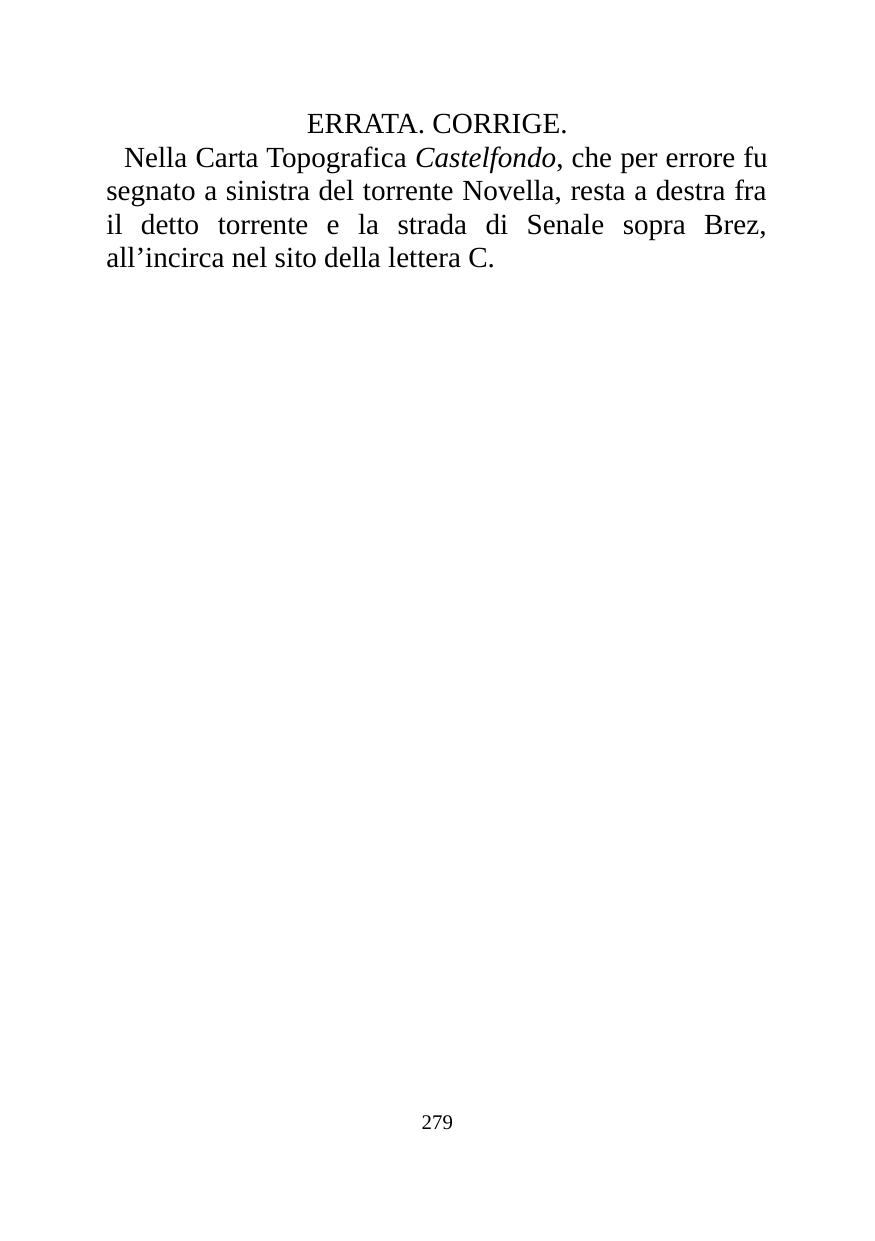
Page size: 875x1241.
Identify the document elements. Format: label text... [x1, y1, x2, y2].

text ERRATA. CORRIGE. [106, 106, 768, 140]
text Nella Carta Topografica Castelfondo, che per errore fu segnato a sinistra del torrente Novella, resta a destra fra il detto torrente e la strada di Senale sopra Brez, all’incirca nel sito della lettera C. [106, 140, 768, 274]
